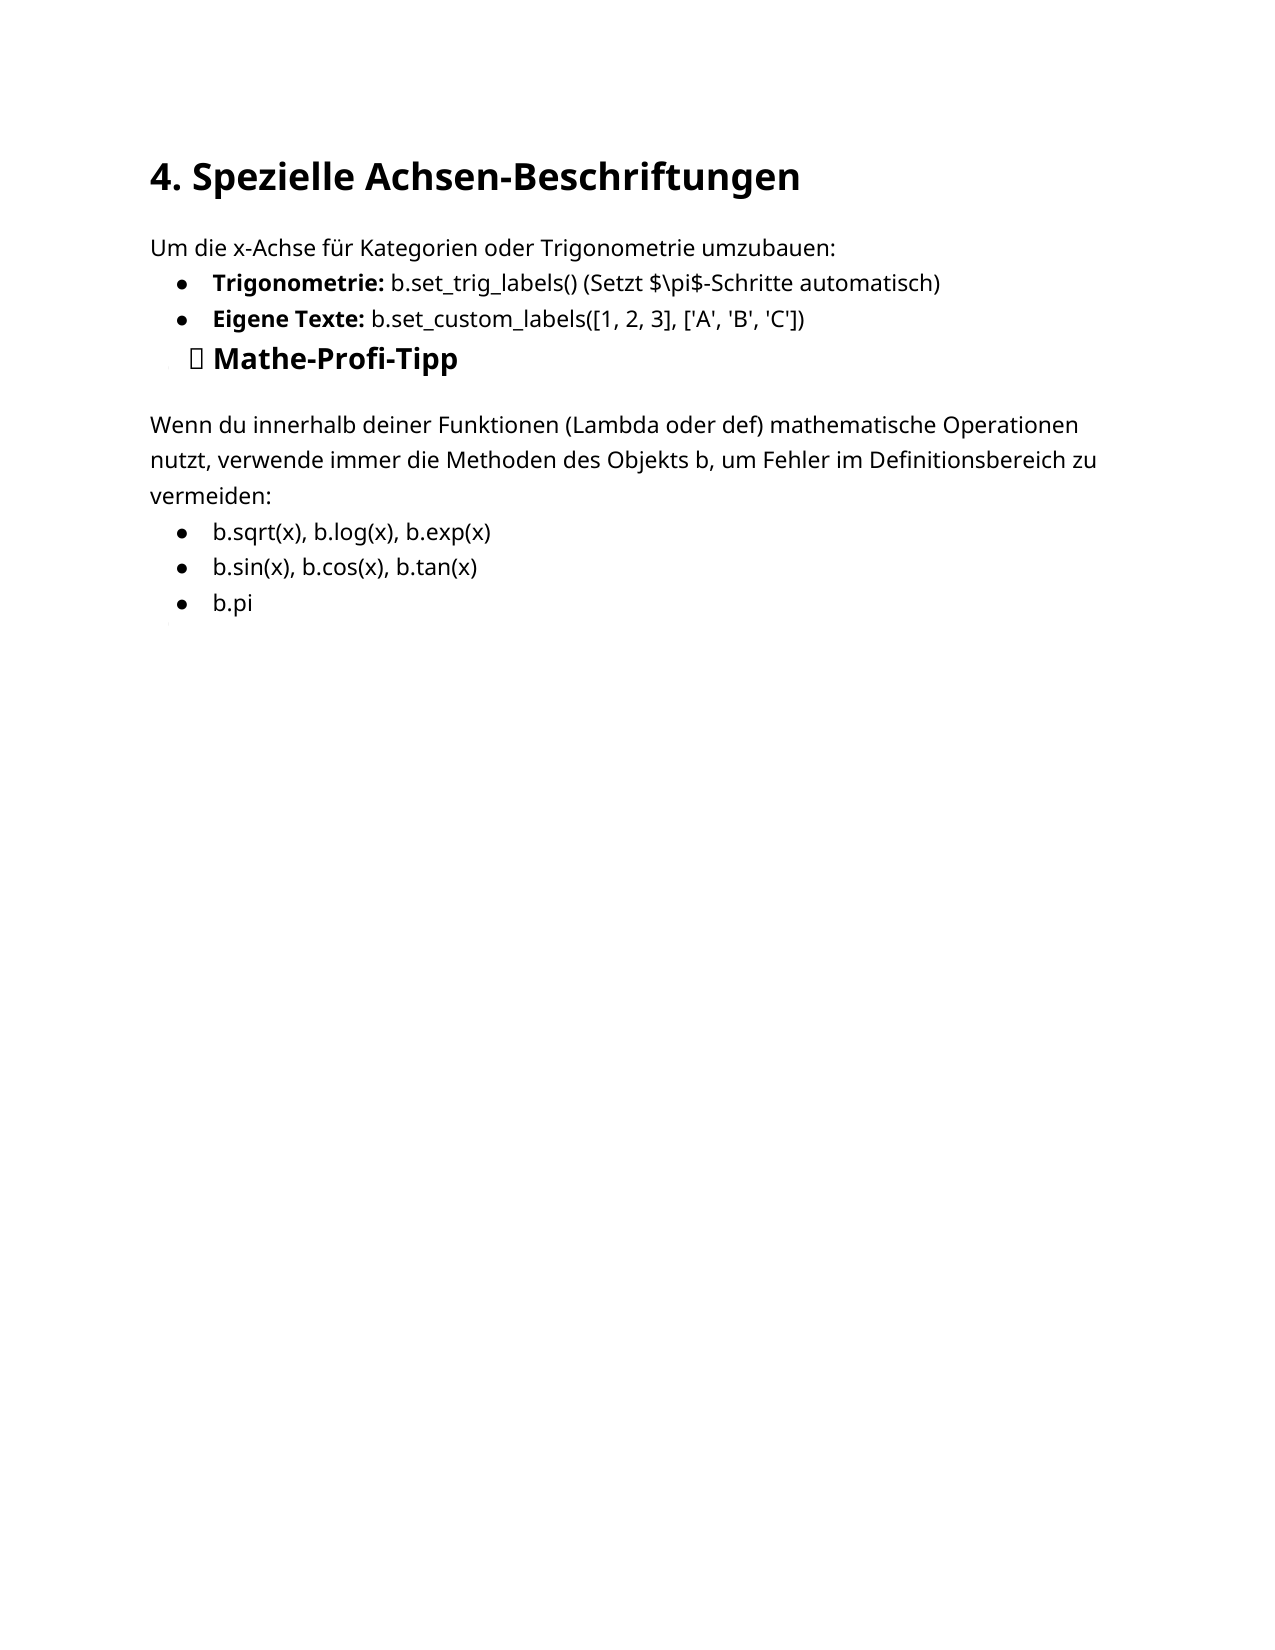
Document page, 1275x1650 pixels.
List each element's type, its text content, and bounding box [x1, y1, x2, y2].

text Um die x-Achse für Kategorien oder Trigonometrie umzubauen: [150, 232, 1125, 263]
list b.sqrt(x), b.log(x), b.exp(x) [175, 516, 1125, 547]
list Eigene Texte: b.set_custom_labels([1, 2, 3], ['A', 'B', 'C']) [175, 303, 1125, 334]
list b.pi [175, 587, 1125, 618]
text Wenn du innerhalb deiner Funktionen (Lambda oder def) mathematische Operationen nutzt, verwende immer die Methoden des Objekts b, um Fehler im Definitionsbereich zu vermeiden: [150, 409, 1125, 511]
list b.sin(x), b.cos(x), b.tan(x) [175, 551, 1125, 582]
subtitle 🔥 Mathe-Profi-Tipp [150, 338, 1125, 378]
list Trigonometrie: b.set_trig_labels() (Setzt $\pi$-Schritte automatisch) [175, 267, 1125, 298]
subtitle 4. Spezielle Achsen-Beschriftungen [150, 150, 1125, 201]
